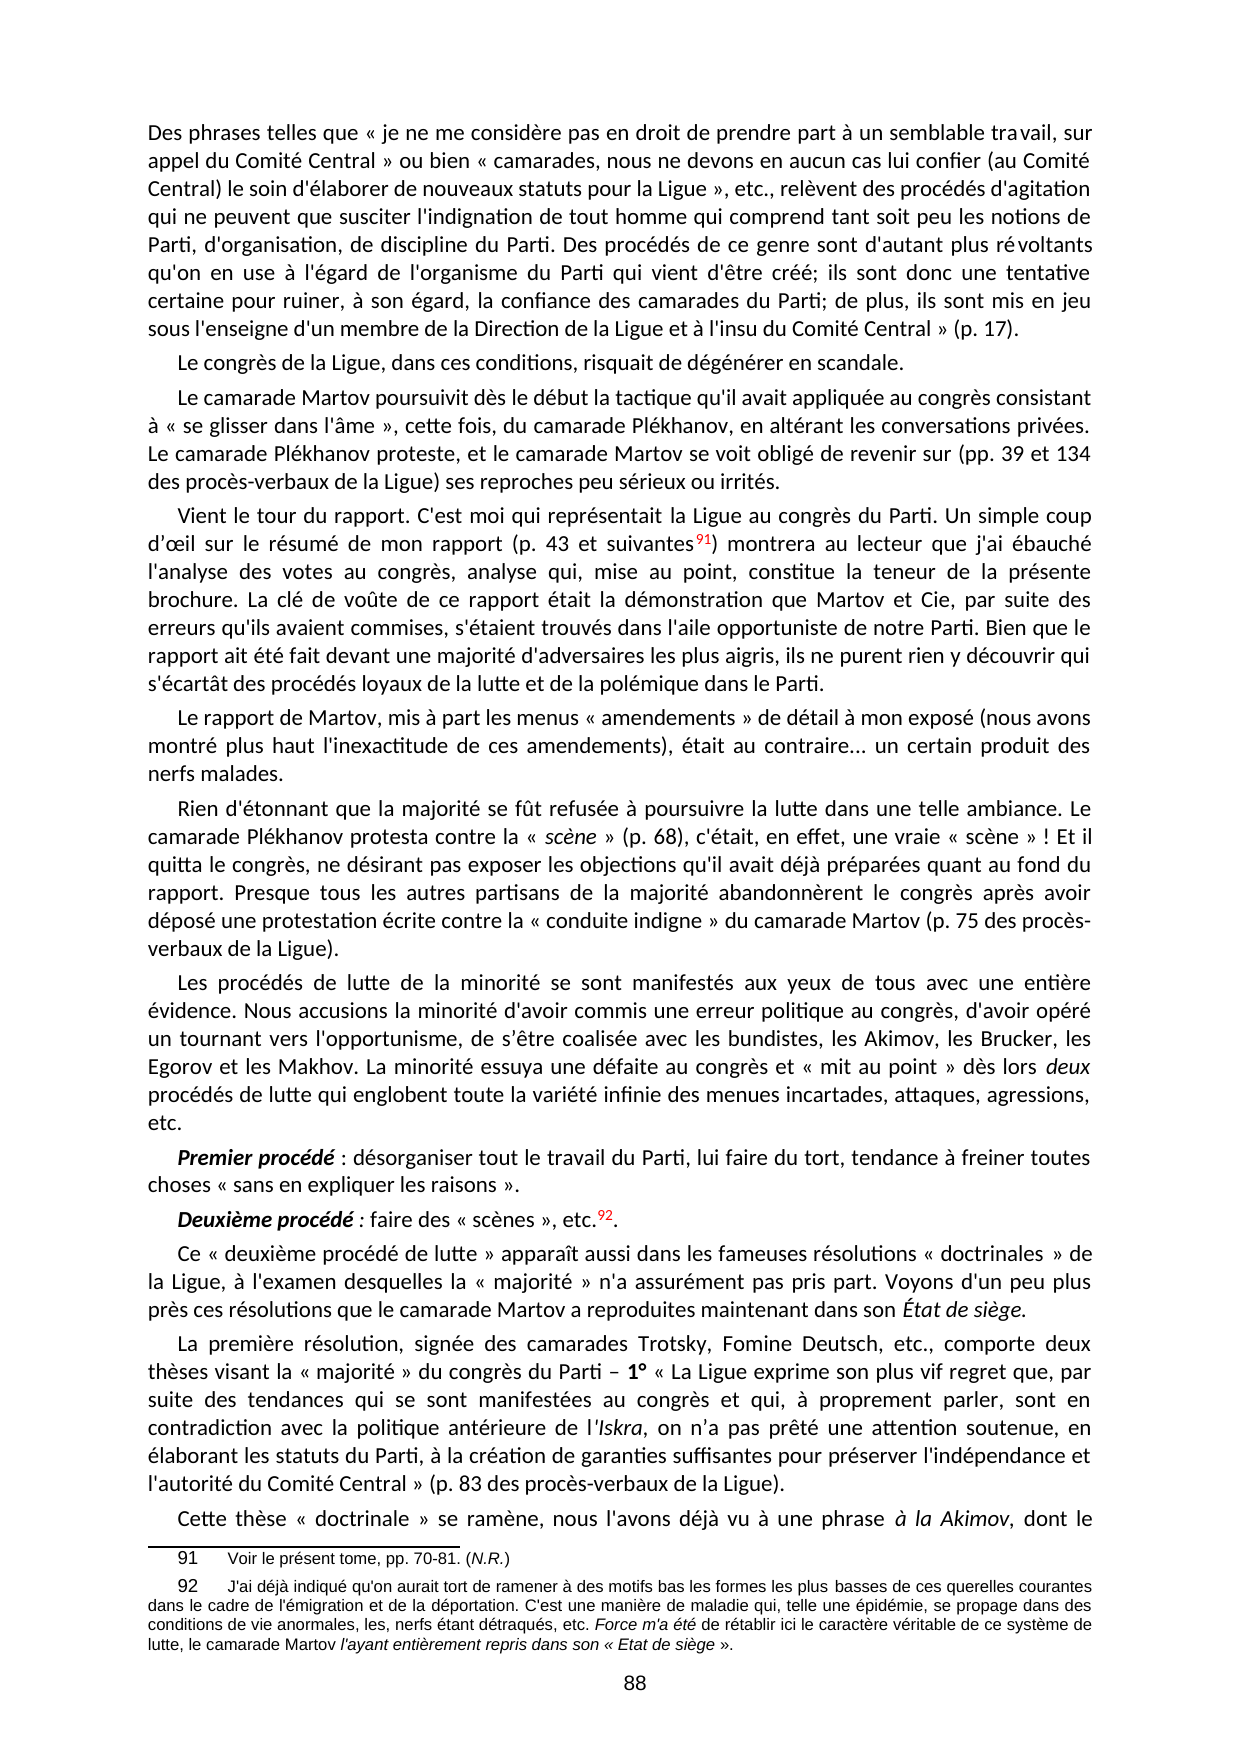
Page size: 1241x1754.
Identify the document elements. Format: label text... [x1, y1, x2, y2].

text Rien d'étonnant que la majorité se fût refusée à poursuivre la lutte dans une telle ambiance. Le camarade Plékhanov protesta contre la « scène » (p. 68), c'était, en effet, une vraie « scène » ! Et il quitta le congrès, ne désirant pas exposer les objections qu'il avait déjà préparées quant au fond du rapport. Presque tous les autres partisans de la majorité abandonnèrent le congrès après avoir déposé une protestation écrite contre la « conduite indigne » du camarade Martov (p. 75 des procès-verbaux de la Ligue). [148, 794, 1093, 962]
text Vient le tour du rapport. C'est moi qui représentait la Ligue au congrès du Parti. Un simple coup d’œil sur le résumé de mon rapport (p. 43 et suivantes) montrera au lecteur que j'ai ébauché l'analyse des votes au congrès, analyse qui, mise au point, constitue la teneur de la présente brochure. La clé de voûte de ce rapport était la démonstration que Martov et Cie, par suite des erreurs qu'ils avaient commises, s'étaient trouvés dans l'aile opportuniste de notre Parti. Bien que le rapport ait été fait devant une majorité d'adversaires les plus aigris, ils ne purent rien y découvrir qui s'écartât des procédés loyaux de la lutte et de la polémique dans le Parti. [148, 501, 1093, 697]
text Voir le présent tome, pp. 70‑81. (N.R.) [148, 1547, 1093, 1568]
text Ce « deuxième procédé de lutte » apparaît aussi dans les fameuses résolutions « doctrinales » de la Ligue, à l'examen desquelles la « majorité » n'a assurément pas pris part. Voyons d'un peu plus près ces résolutions que le camarade Martov a reproduites maintenant dans son État de siège. [148, 1239, 1093, 1323]
text J'ai déjà indiqué qu'on aurait tort de ramener à des motifs bas les formes les plus basses de ces querelles courantes dans le cadre de l'émigration et de la déportation. C'est une manière de maladie qui, telle une épidémie, se propage dans des conditions de vie anormales, les, nerfs étant détraqués, etc. Force m'a été de rétablir ici le caractère véritable de ce système de lutte, le camarade Martov l'ayant entièrement repris dans son « Etat de siège ». [148, 1574, 1093, 1653]
text Le camarade Martov poursuivit dès le début la tactique qu'il avait appliquée au congrès consistant à « se glisser dans l'âme », cette fois, du camarade Plékhanov, en altérant les conversations privées. Le camarade Plékhanov proteste, et le camarade Martov se voit obligé de revenir sur (pp. 39 et 134 des procès-verbaux de la Ligue) ses reproches peu sérieux ou irrités. [148, 383, 1093, 495]
text Le congrès de la Ligue, dans ces conditions, risquait de dégénérer en scandale. [148, 348, 1093, 377]
text Des phrases telles que « je ne me considère pas en droit de prendre part à un semblable tra­vail, sur appel du Comité Central » ou bien « camarades, nous ne devons en aucun cas lui confier (au Comité Central) le soin d'élaborer de nouveaux statuts pour la Ligue », etc., relèvent des procédés d'agitation qui ne peuvent que susciter l'indignation de tout homme qui comprend tant soit peu les notions de Parti, d'organisation, de discipline du Parti. Des procédés de ce genre sont d'autant plus ré­voltants qu'on en use à l'égard de l'organisme du Parti qui vient d'être créé; ils sont donc une tentative certaine pour ruiner, à son égard, la confiance des camarades du Parti; de plus, ils sont mis en jeu sous l'enseigne d'un membre de la Direction de la Ligue et à l'insu du Comité Central » (p. 17). [148, 118, 1093, 342]
text Le rapport de Martov, mis à part les menus « amendements » de détail à mon exposé (nous avons montré plus haut l'inexactitude de ces amendements), était au contraire... un certain produit des nerfs malades. [148, 703, 1093, 788]
text Cette thèse « doctrinale » se ramène, nous l'avons déjà vu à une phrase à la Akimov, dont le [148, 1504, 1093, 1532]
text Les procédés de lutte de la minorité se sont manifestés aux yeux de tous avec une entière évidence. Nous accusions la minorité d'avoir commis une erreur politique au congrès, d'avoir opéré un tournant vers l'opportunisme, de s’être coalisée avec les bundistes, les Akimov, les Brucker, les Egorov et les Makhov. La minorité essuya une défaite au congrès et « mit au point » dès lors deux procédés de lutte qui englobent toute la variété infinie des menues incartades, attaques, agressions, etc. [148, 968, 1093, 1136]
text La première résolution, signée des camarades Trotsky, Fomine Deutsch, etc., comporte deux thèses visant la « majorité » du congrès du Parti – 1° « La Ligue exprime son plus vif regret que, par suite des tendances qui se sont manifestées au congrès et qui, à proprement parler, sont en contradiction avec la politique antérieure de l'Iskra, on n’a pas prêté une attention soutenue, en élaborant les statuts du Parti, à la création de garanties suffisantes pour préserver l'indépendance et l'autorité du Comité Central » (p. 83 des procès-verbaux de la Ligue). [148, 1329, 1093, 1498]
text Premier procédé : désorganiser tout le travail du Parti, lui faire du tort, tendance à freiner toutes choses « sans en expliquer les raisons ». [148, 1143, 1093, 1199]
text Deuxième procédé : faire des « scènes », etc.. [148, 1205, 1093, 1233]
